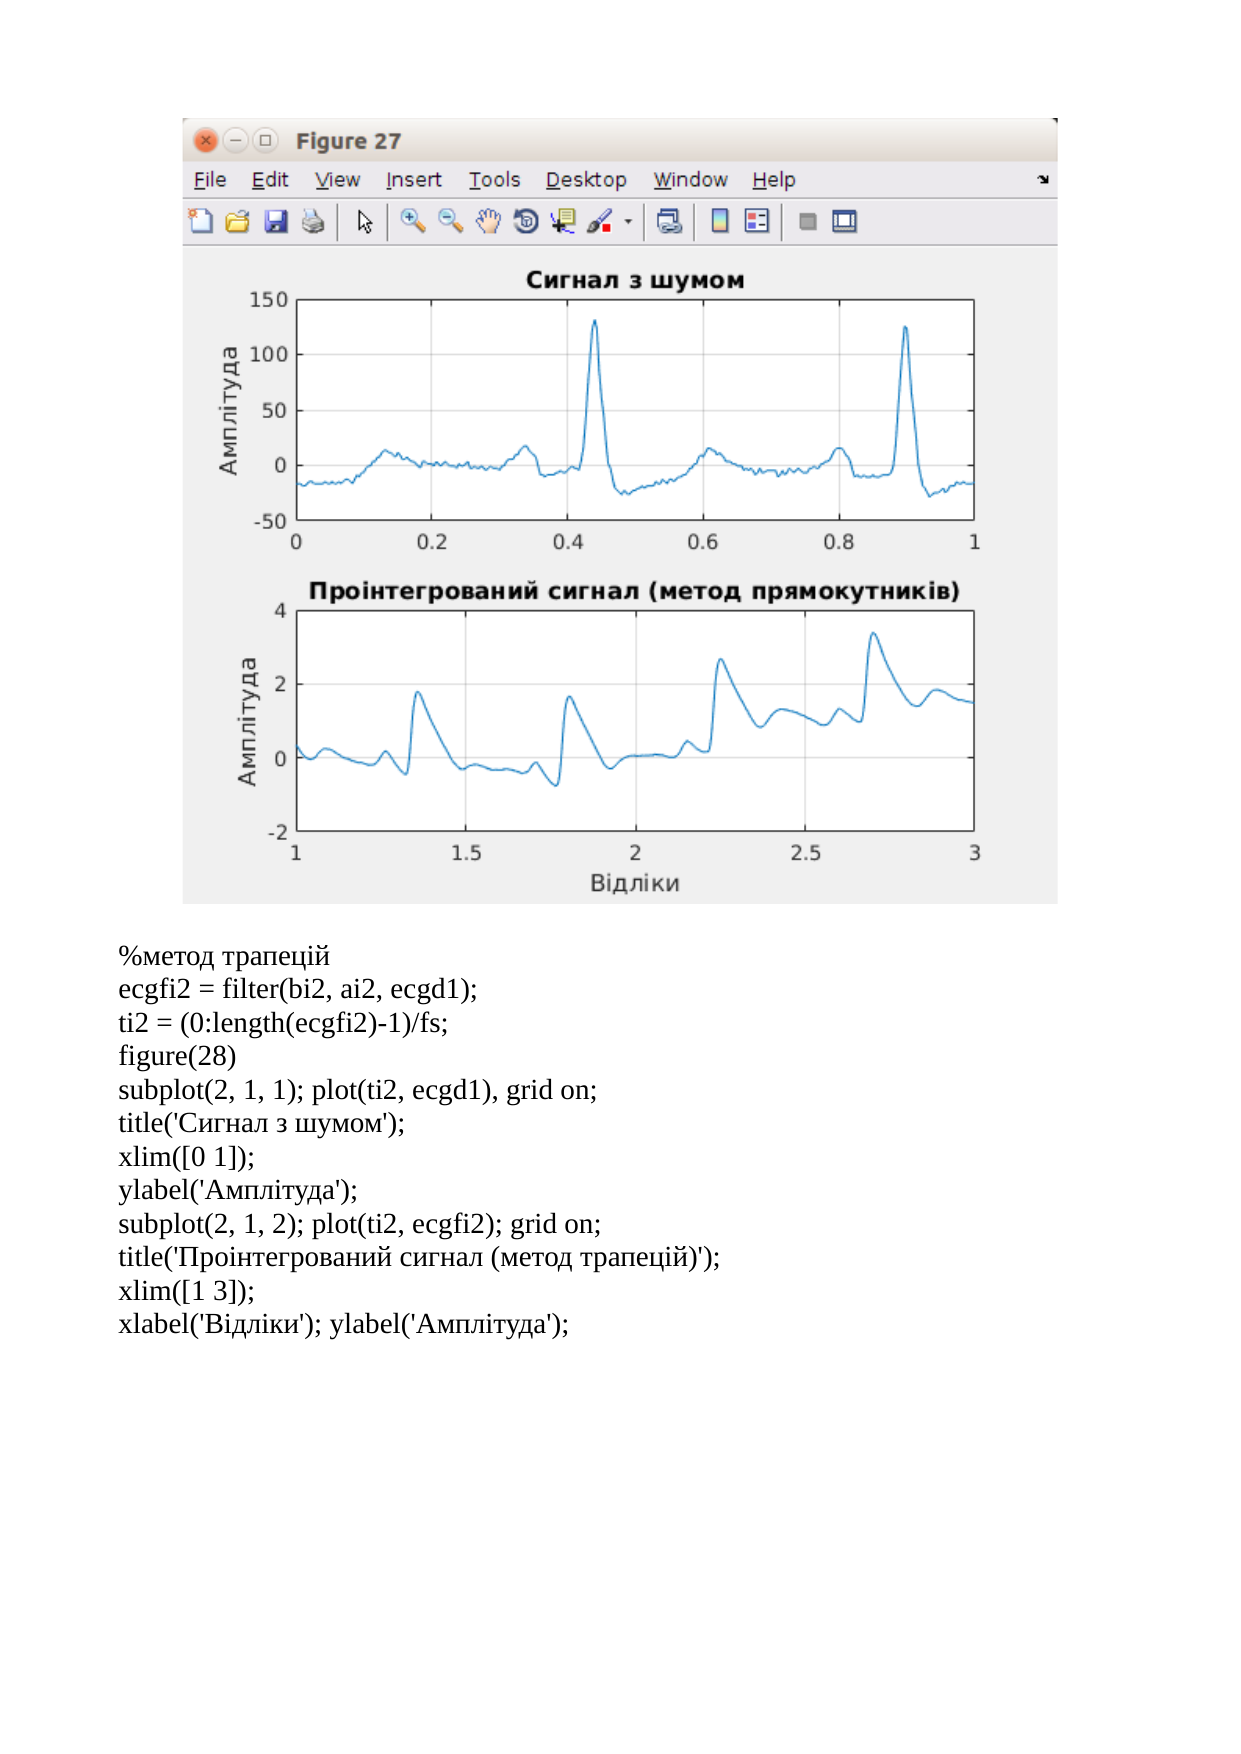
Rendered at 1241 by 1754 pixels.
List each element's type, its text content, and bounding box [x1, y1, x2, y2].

text title('Проінтегрований сигнал (метод трапецій)'); [118, 1239, 1122, 1273]
text title('Сигнал з шумом'); [118, 1105, 1122, 1139]
text xlabel('Відліки'); ylabel('Амплітуда'); [118, 1307, 1122, 1340]
text xlim([0 1]); [118, 1139, 1122, 1172]
text subplot(2, 1, 2); plot(ti2, ecgfi2); grid on; [118, 1206, 1122, 1239]
picture [182, 118, 1058, 904]
text ti2 = (0:length(ecgfi2)-1)/fs; [118, 1005, 1122, 1038]
text ylabel('Амплітуда'); [118, 1172, 1122, 1206]
text %метод трапецій [118, 938, 1122, 971]
text subplot(2, 1, 1); plot(ti2, ecgd1), grid on; [118, 1072, 1122, 1105]
text xlim([1 3]); [118, 1273, 1122, 1307]
text figure(28) [118, 1038, 1122, 1072]
text ecgfi2 = filter(bi2, ai2, ecgd1); [118, 971, 1122, 1005]
